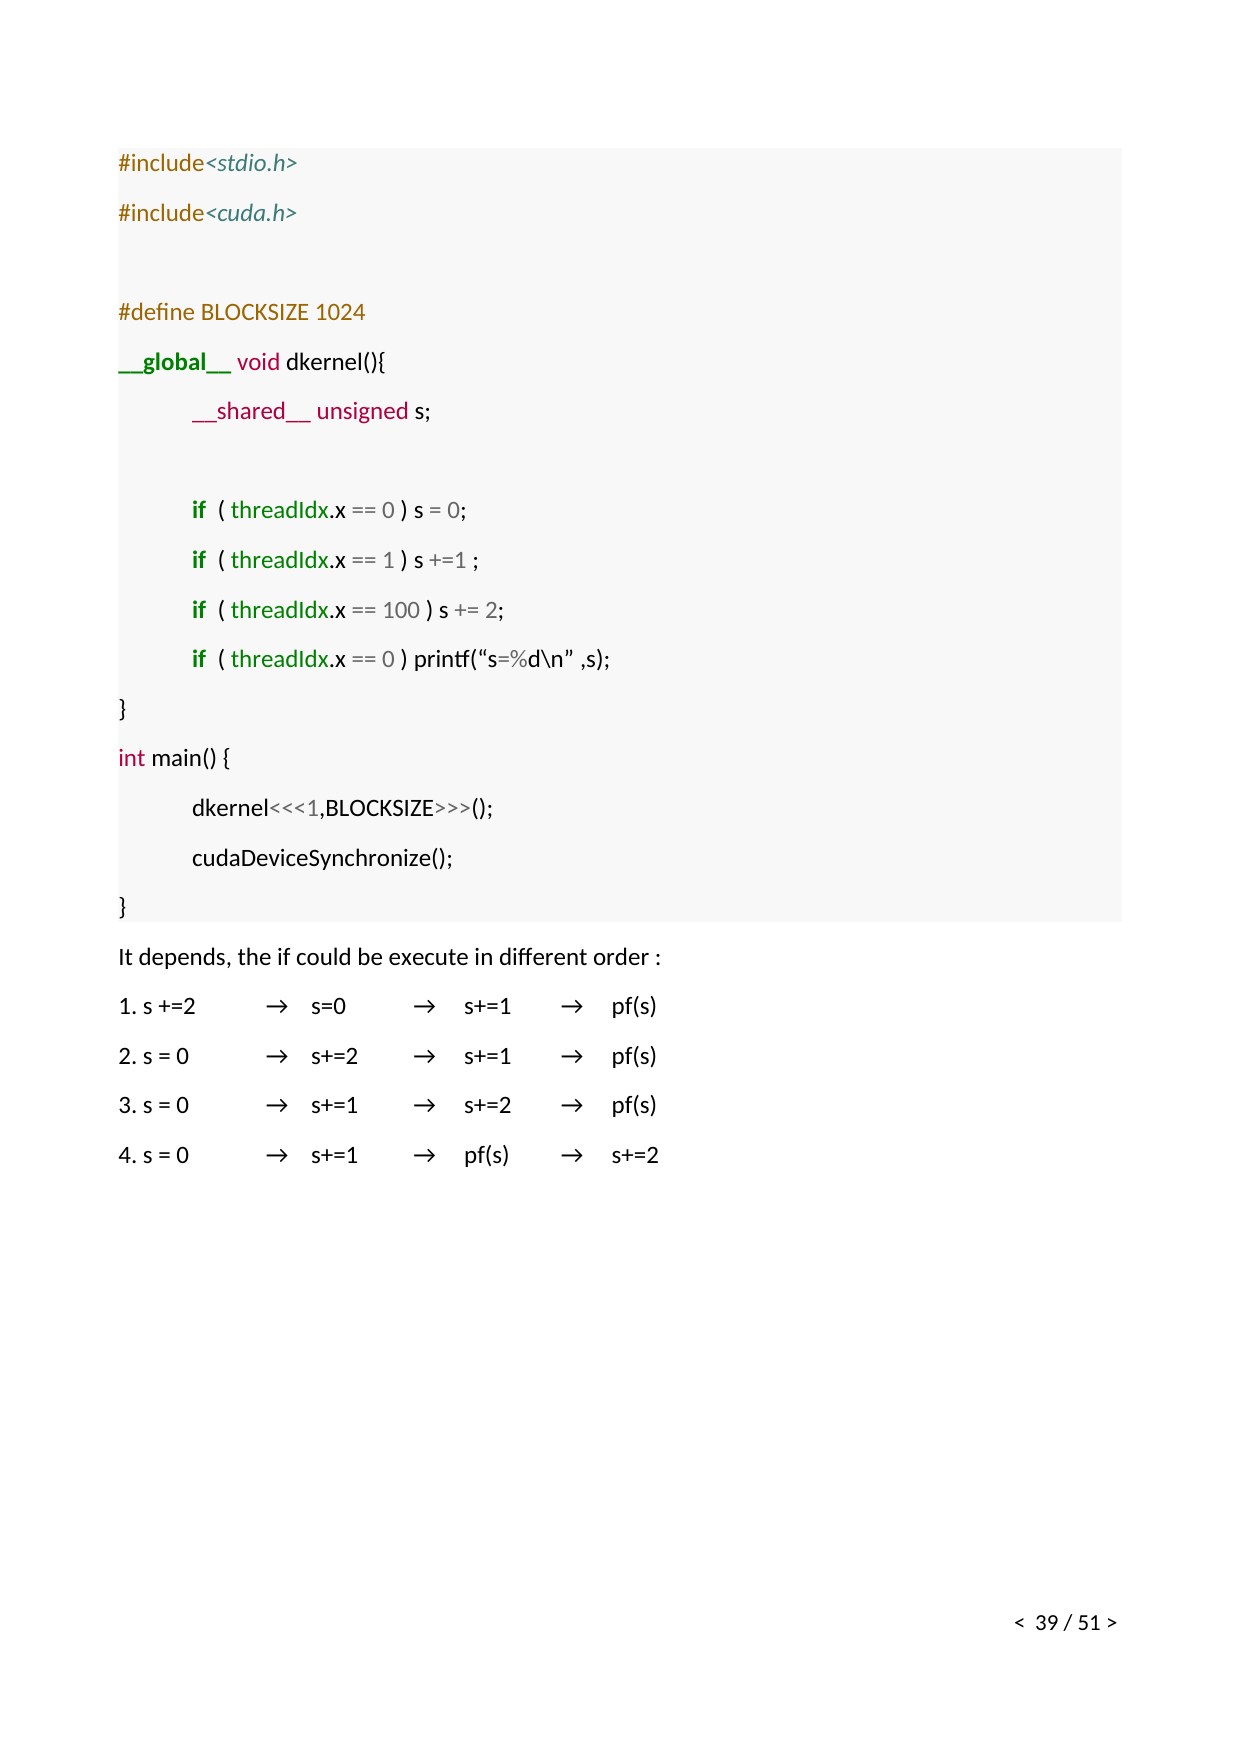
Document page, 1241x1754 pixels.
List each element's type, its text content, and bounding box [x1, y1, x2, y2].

text } [118, 891, 1122, 922]
text 3. s = 0 → s+=1 → s+=2 → pf(s) [118, 1090, 1122, 1120]
text dkernel<<<1,BLOCKSIZE>>>(); [118, 792, 1122, 823]
text if ( threadIdx.x == 100 ) s += 2; [118, 594, 1122, 624]
text #include<stdio.h> [118, 148, 1122, 178]
text if ( threadIdx.x == 0 ) s = 0; [118, 495, 1122, 525]
text It depends, the if could be execute in different order : [118, 941, 1122, 971]
text } [118, 693, 1122, 723]
text 2. s = 0 → s+=2 → s+=1 → pf(s) [118, 1040, 1122, 1071]
text #define BLOCKSIZE 1024 [118, 296, 1122, 327]
text 1. s +=2 → s=0 → s+=1 → pf(s) [118, 991, 1122, 1021]
text if ( threadIdx.x == 0 ) printf(“s=%d\n” ,s); [118, 643, 1122, 674]
text __shared__ unsigned s; [118, 396, 1122, 426]
text cudaDeviceSynchronize(); [118, 842, 1122, 872]
text if ( threadIdx.x == 1 ) s +=1 ; [118, 544, 1122, 575]
text int main() { [118, 743, 1122, 773]
text __global__ void dkernel(){ [118, 346, 1122, 376]
text #include<cuda.h> [118, 197, 1122, 228]
text 4. s = 0 → s+=1 → pf(s) → s+=2 [118, 1139, 1122, 1170]
